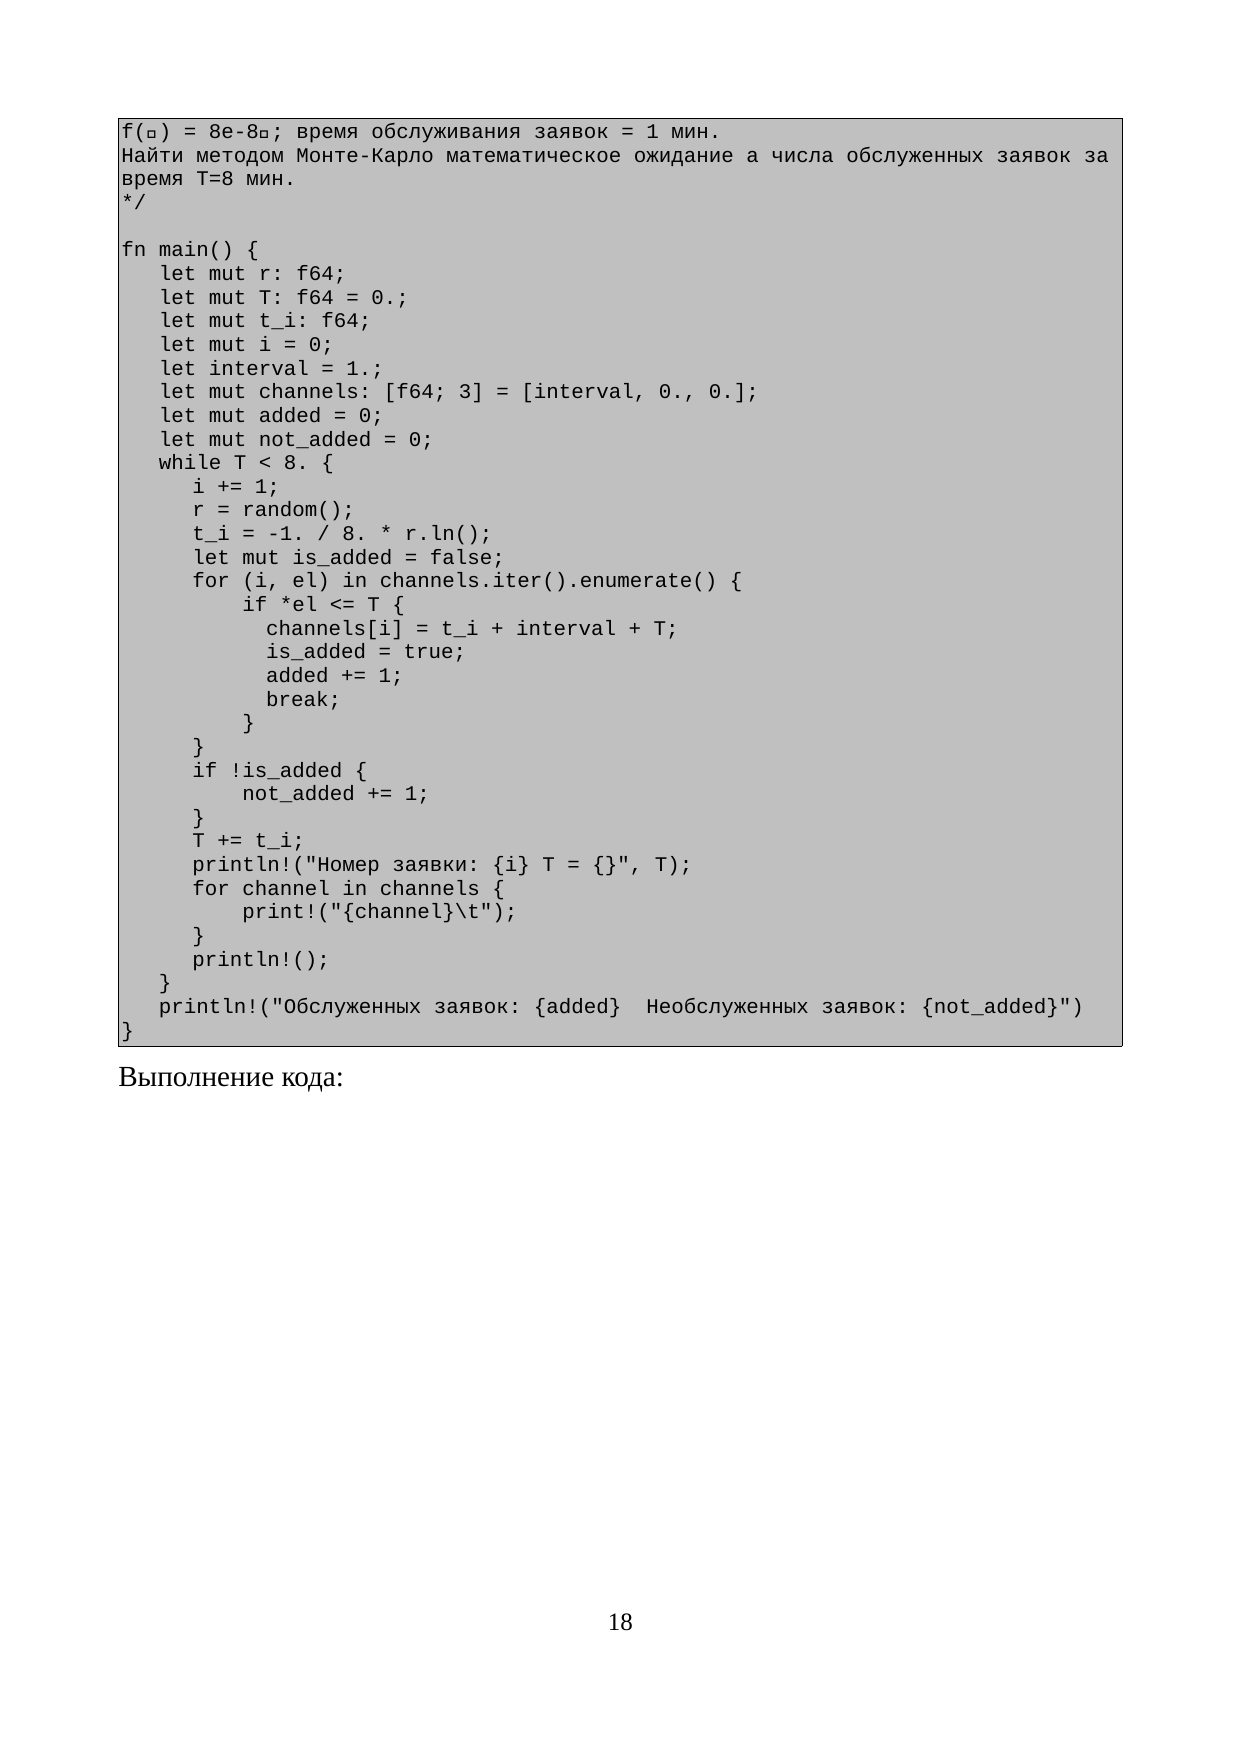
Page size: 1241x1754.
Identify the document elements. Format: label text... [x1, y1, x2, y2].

text Выполнение кода: [118, 1059, 1122, 1092]
text if !is_added { [119, 757, 1122, 780]
text } [119, 733, 1122, 757]
text is_added = true; [119, 638, 1122, 662]
text not_added += 1; [119, 780, 1122, 804]
text let mut i = 0; [119, 331, 1122, 354]
text f() = 8e-8; время обслуживания заявок = 1 мин. [119, 119, 1122, 142]
text fn main() { [119, 236, 1122, 260]
text } [119, 922, 1122, 946]
text let mut r: f64; [119, 260, 1122, 284]
text if *el <= T { [119, 591, 1122, 615]
text let mut T: f64 = 0.; [119, 284, 1122, 307]
text t_i = -1. / 8. * r.ln(); [119, 520, 1122, 544]
text r = random(); [119, 496, 1122, 520]
text print!("{channel}\t"); [119, 898, 1122, 922]
text } [119, 709, 1122, 733]
text } [119, 1017, 1122, 1046]
text i += 1; [119, 473, 1122, 496]
text println!("Номер заявки: {i} T = {}", T); [119, 851, 1122, 875]
text added += 1; [119, 662, 1122, 686]
text Найти методом Монте-Карло математическое ожидание а числа обслуженных заявок за время Т=8 мин. [119, 142, 1122, 189]
text let mut channels: [f64; 3] = [interval, 0., 0.]; [119, 378, 1122, 402]
text for (i, el) in channels.iter().enumerate() { [119, 567, 1122, 591]
text let mut t_i: f64; [119, 307, 1122, 331]
text channels[i] = t_i + interval + T; [119, 615, 1122, 638]
text println!("Обслуженных заявок: {added} Необслуженных заявок: {not_added}") [119, 993, 1122, 1017]
text break; [119, 686, 1122, 709]
text let mut is_added = false; [119, 544, 1122, 567]
text } [119, 804, 1122, 827]
text println!(); [119, 946, 1122, 969]
text } [119, 969, 1122, 993]
text let interval = 1.; [119, 354, 1122, 378]
text T += t_i; [119, 827, 1122, 851]
text let mut not_added = 0; [119, 426, 1122, 449]
text while T < 8. { [119, 449, 1122, 473]
text let mut added = 0; [119, 402, 1122, 426]
text for channel in channels { [119, 875, 1122, 898]
text */ [119, 189, 1122, 213]
